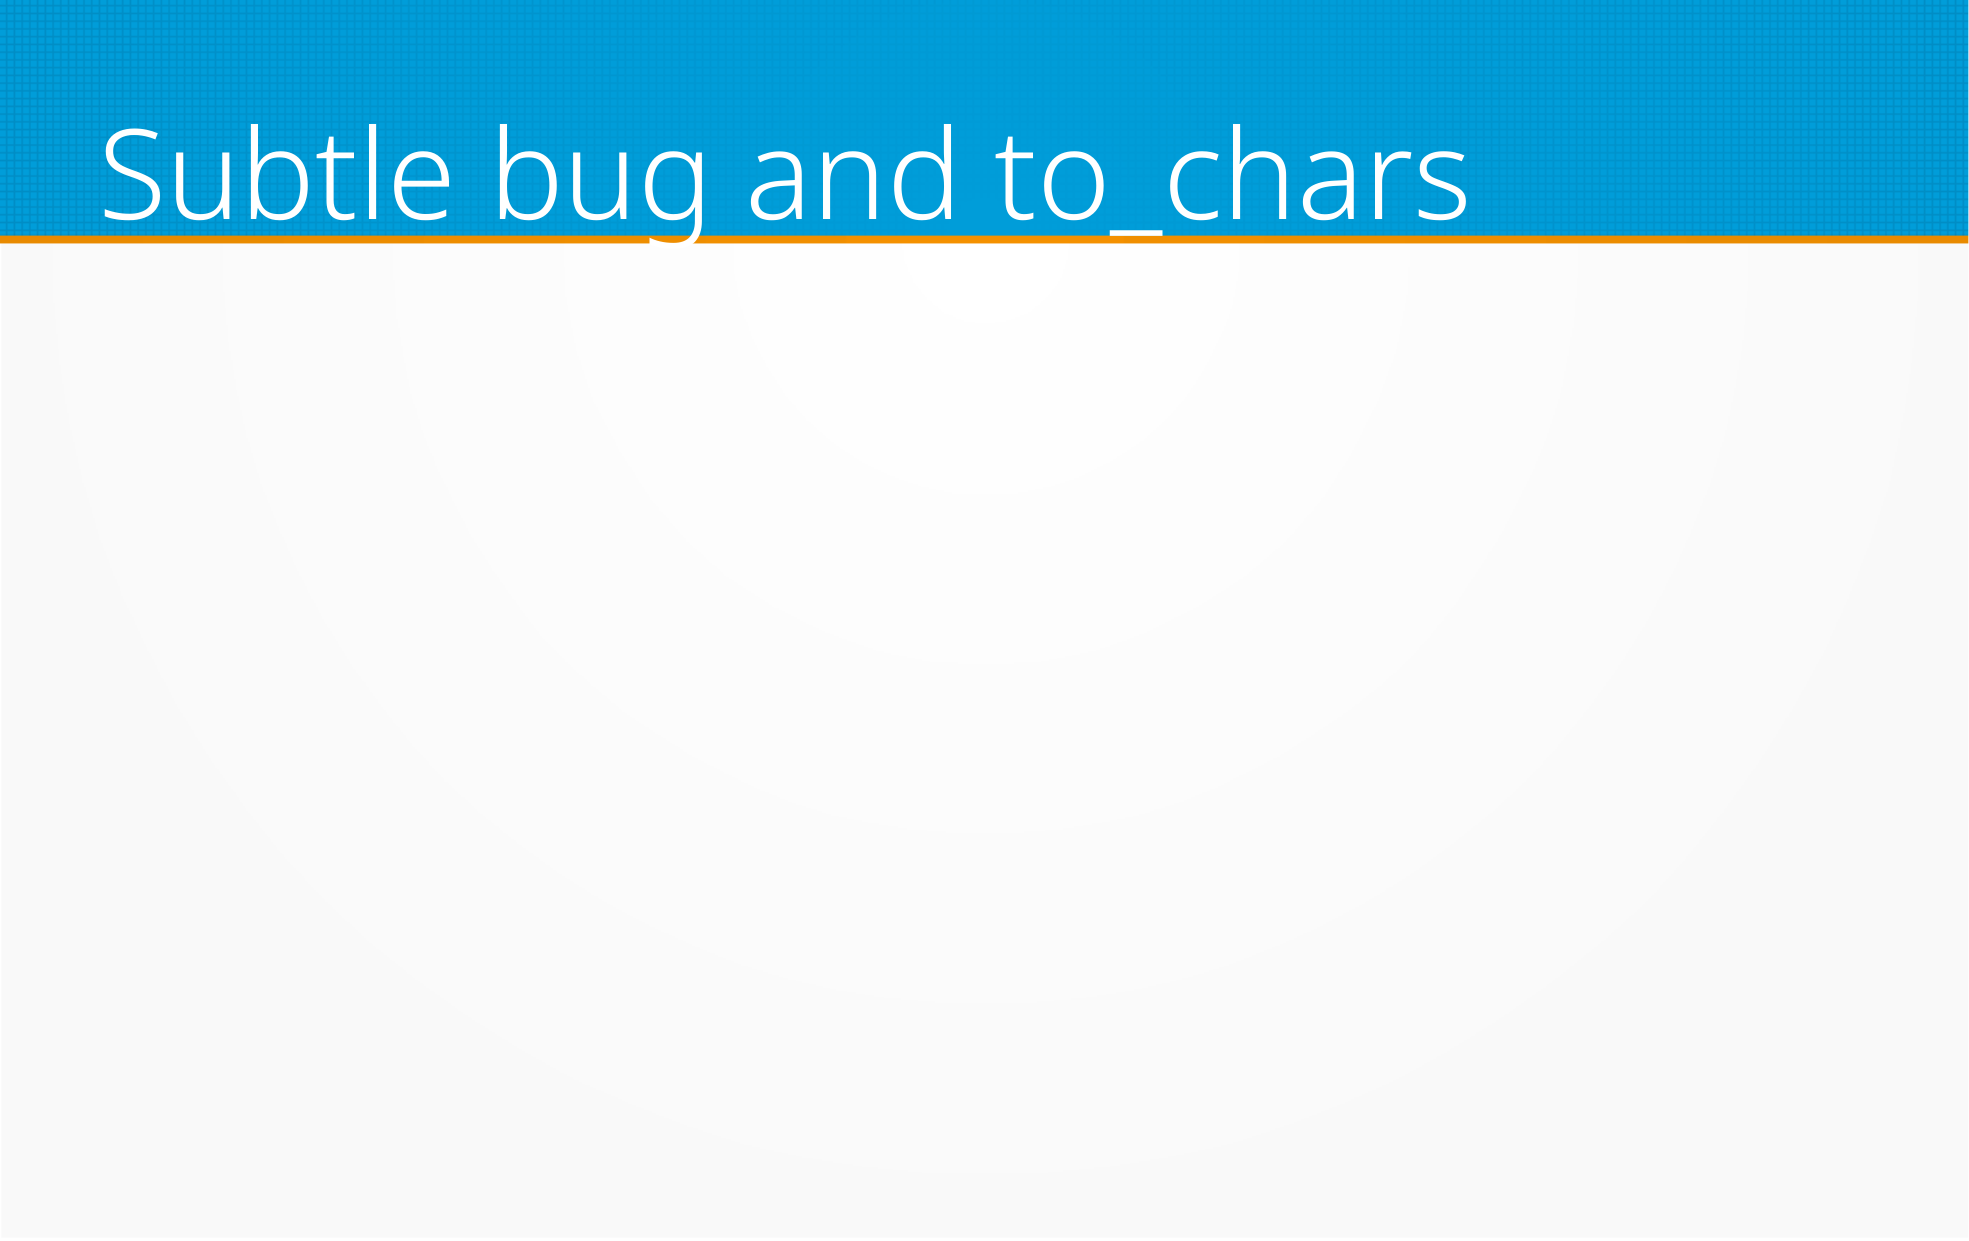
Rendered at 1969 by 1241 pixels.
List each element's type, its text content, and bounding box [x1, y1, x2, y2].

picture [0, 236, 1969, 1241]
title Subtle bug and to_chars [98, 49, 1870, 257]
